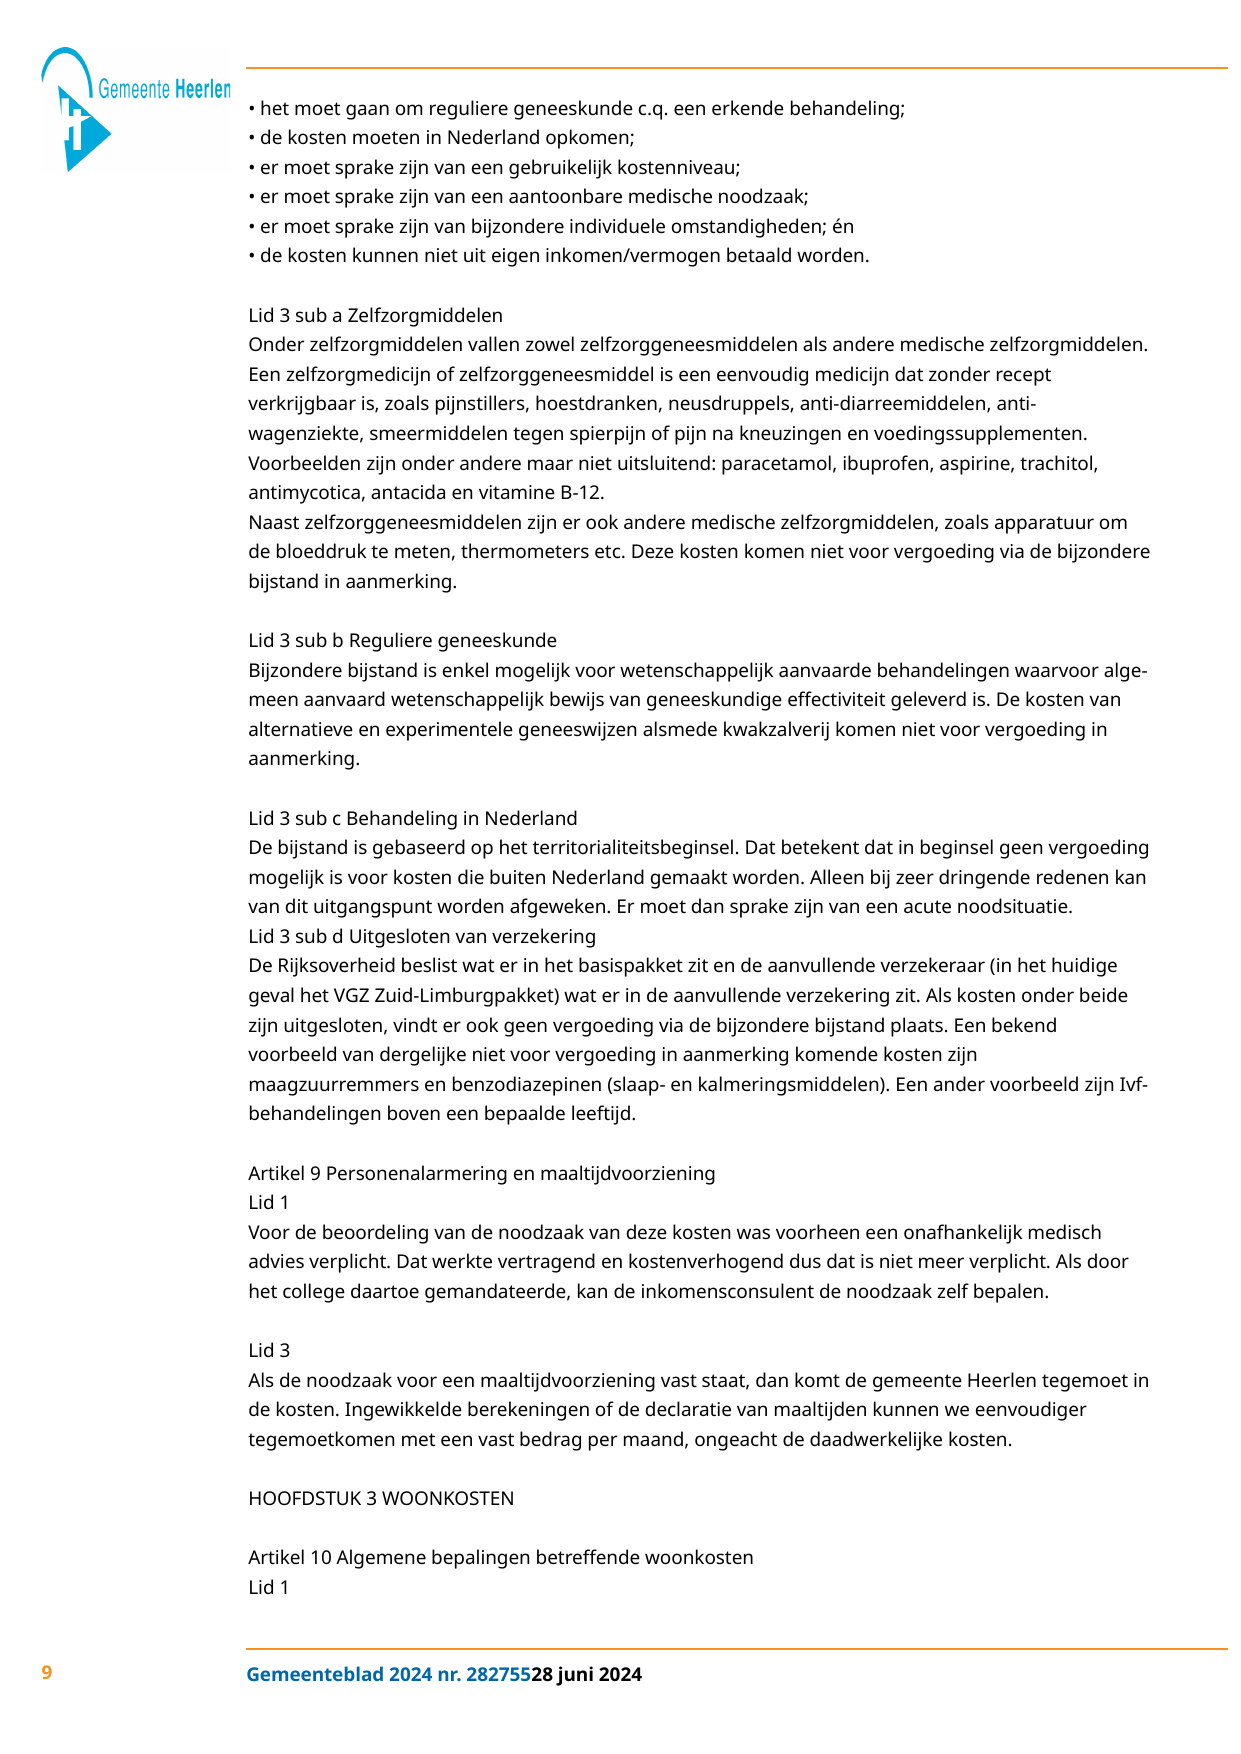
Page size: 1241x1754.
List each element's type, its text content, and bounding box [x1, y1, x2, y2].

text • het moet gaan om reguliere geneeskunde c.q. een erkende behandeling; [248, 95, 1152, 121]
text • er moet sprake zijn van een gebruikelijk kostenniveau; [248, 154, 1152, 180]
text • de kosten moeten in Nederland opkomen; [248, 124, 1152, 150]
text Lid 1 [248, 1189, 1152, 1215]
text De bijstand is gebaseerd op het territorialiteitsbeginsel. Dat betekent dat in beginsel geen vergoeding mogelijk is voor kosten die buiten Nederland gemaakt worden. Alleen bij zeer dringende redenen kan van dit uitgangspunt worden afgeweken. Er moet dan sprake zijn van een acute noodsituatie. [248, 834, 1152, 919]
text Lid 3 sub a Zelfzorgmiddelen [248, 302, 1152, 328]
text Voor de beoordeling van de noodzaak van deze kosten was voorheen een onafhankelijk medisch advies verplicht. Dat werkte vertragend en kostenverhogend dus dat is niet meer verplicht. Als door het college daartoe gemandateerde, kan de inkomensconsulent de noodzaak zelf bepalen. [248, 1219, 1152, 1304]
text Lid 1 [248, 1574, 1152, 1600]
text • er moet sprake zijn van een aantoonbare medische noodzaak; [248, 183, 1152, 209]
text HOOFDSTUK 3 WOONKOSTEN [248, 1485, 1152, 1511]
text Naast zelfzorggeneesmiddelen zijn er ook andere medische zelfzorgmiddelen, zoals apparatuur om de bloeddruk te meten, thermometers etc. Deze kosten komen niet voor vergoeding via de bijzondere bijstand in aanmerking. [248, 509, 1152, 594]
text Artikel 10 Algemene bepalingen betreffende woonkosten [248, 1544, 1152, 1570]
text Artikel 9 Personenalarmering en maaltijdvoorziening [248, 1160, 1152, 1186]
text • de kosten kunnen niet uit eigen inkomen/vermogen betaald worden. [248, 243, 1152, 268]
text Lid 3 sub c Behandeling in Nederland [248, 805, 1152, 831]
picture [41, 47, 231, 172]
text Lid 3 [248, 1337, 1152, 1363]
text Bijzondere bijstand is enkel mogelijk voor wetenschappelijk aanvaarde behandelingen waarvoor alge- meen aanvaard wetenschappelijk bewijs van geneeskundige effectiviteit geleverd is. De kosten van alternatieve en experimentele geneeswijzen alsmede kwakzalverij komen niet voor vergoeding in aanmerking. [248, 657, 1152, 771]
text Onder zelfzorgmiddelen vallen zowel zelfzorggeneesmiddelen als andere medische zelfzorgmiddelen. Een zelfzorgmedicijn of zelfzorggeneesmiddel is een eenvoudig medicijn dat zonder recept verkrijgbaar is, zoals pijnstillers, hoestdranken, neusdruppels, anti-diarreemiddelen, anti-wagenziekte, smeermiddelen tegen spierpijn of pijn na kneuzingen en voedingssupplementen. Voorbeelden zijn onder andere maar niet uitsluitend: paracetamol, ibuprofen, aspirine, trachitol, antimycotica, antacida en vitamine B-12. [248, 331, 1152, 505]
text Als de noodzaak voor een maaltijdvoorziening vast staat, dan komt de gemeente Heerlen tegemoet in de kosten. Ingewikkelde berekeningen of de declaratie van maaltijden kunnen we eenvoudiger tegemoetkomen met een vast bedrag per maand, ongeacht de daadwerkelijke kosten. [248, 1367, 1152, 1452]
text De Rijksoverheid beslist wat er in het basispakket zit en de aanvullende verzekeraar (in het huidige geval het VGZ Zuid-Limburgpakket) wat er in de aanvullende verzekering zit. Als kosten onder beide zijn uitgesloten, vindt er ook geen vergoeding via de bijzondere bijstand plaats. Een bekend voorbeeld van dergelijke niet voor vergoeding in aanmerking komende kosten zijn maagzuurremmers en benzodiazepinen (slaap- en kalmeringsmiddelen). Een ander voorbeeld zijn Ivf-behandelingen boven een bepaalde leeftijd. [248, 953, 1152, 1126]
text Lid 3 sub b Reguliere geneeskunde [248, 627, 1152, 653]
text • er moet sprake zijn van bijzondere individuele omstandigheden; én [248, 213, 1152, 239]
picture [41, 47, 59, 70]
text Lid 3 sub d Uitgesloten van verzekering [248, 923, 1152, 949]
